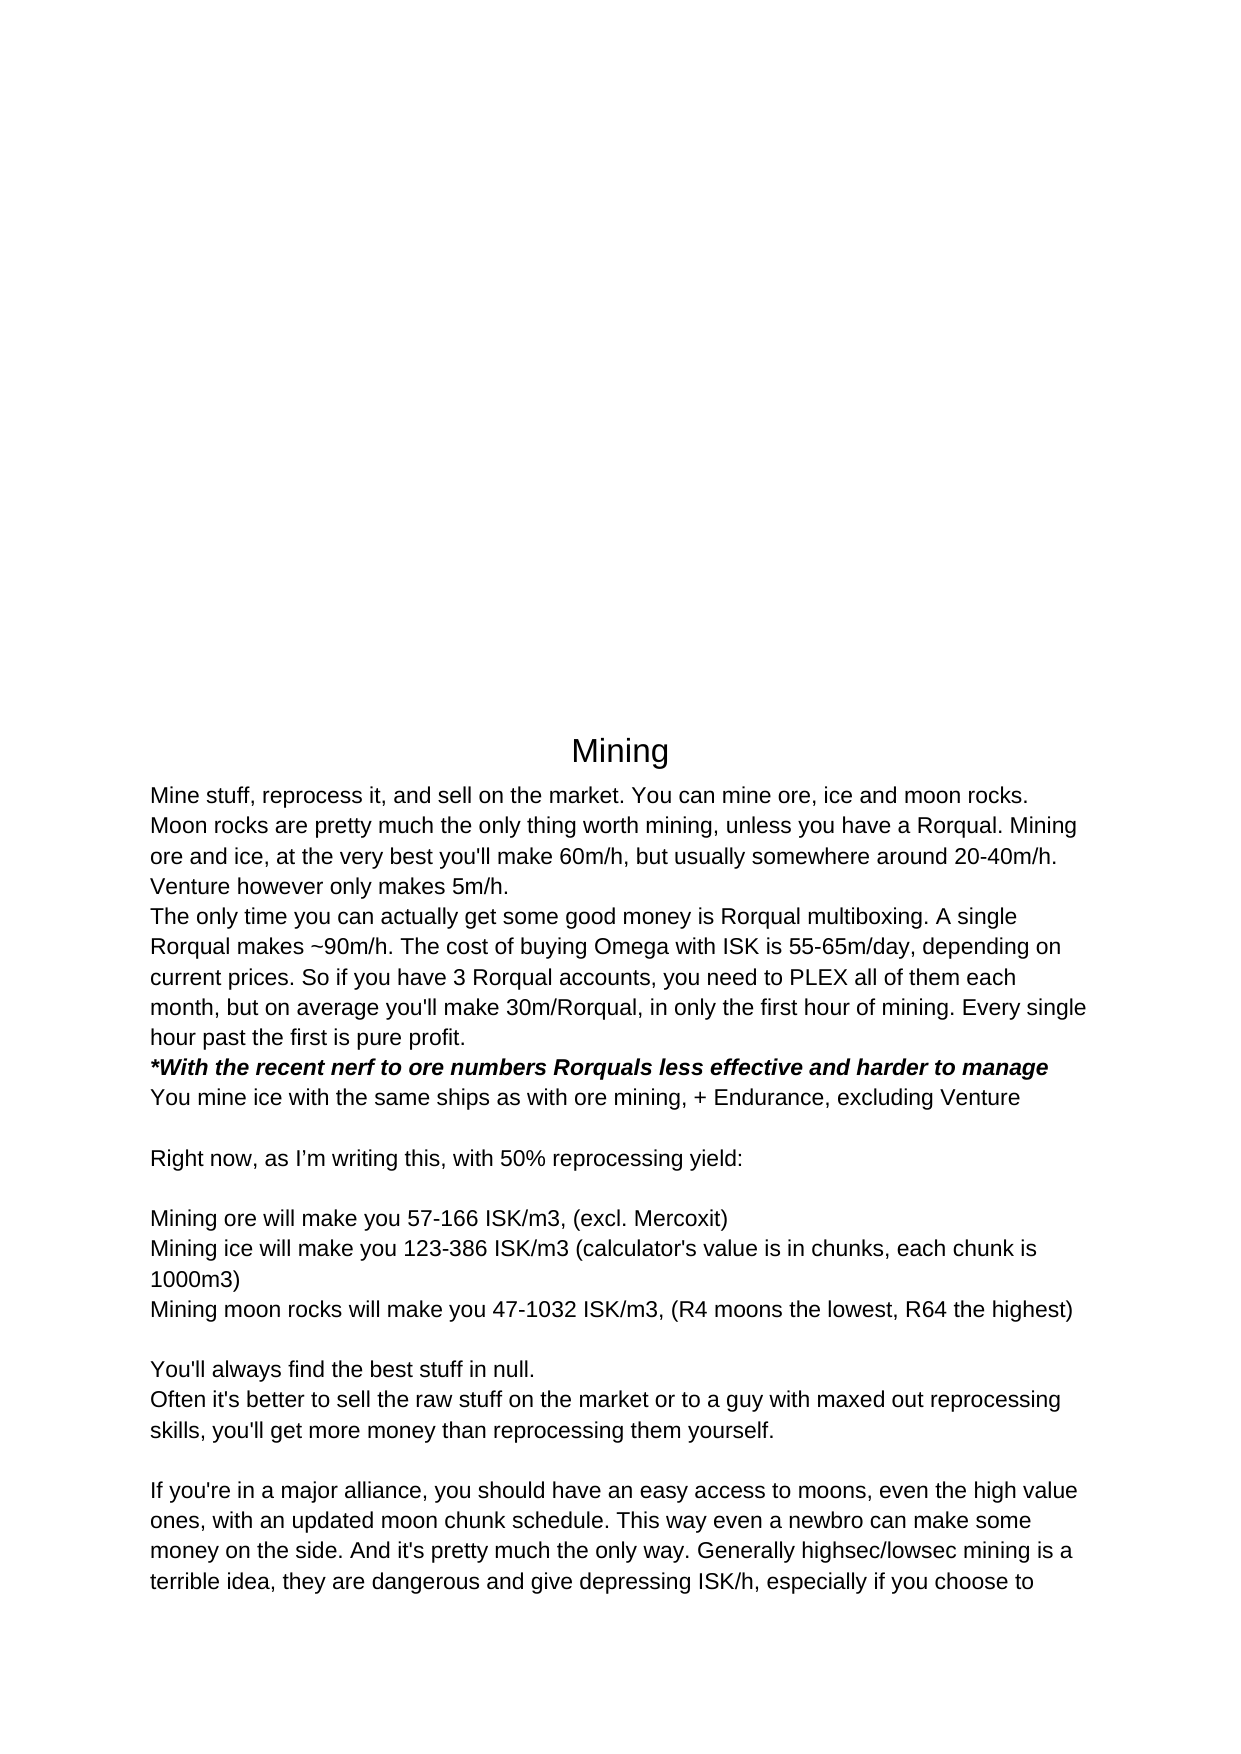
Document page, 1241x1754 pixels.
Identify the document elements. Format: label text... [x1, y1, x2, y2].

text Mining ore will make you 57-166 ISK/m3, (excl. Mercoxit) [150, 1205, 1090, 1231]
text The only time you can actually get some good money is Rorqual multiboxing. A single Rorqual makes ~90m/h. The cost of buying Omega with ISK is 55-65m/day, depending on current prices. So if you have 3 Rorqual accounts, you need to PLEX all of them each month, but on average you'll make 30m/Rorqual, in only the first hour of mining. Every single hour past the first is pure profit. [150, 903, 1090, 1050]
text *With the recent nerf to ore numbers Rorquals less effective and harder to manage [150, 1054, 1090, 1080]
text Right now, as I’m writing this, with 50% reprocessing yield: [150, 1145, 1090, 1171]
text You'll always find the best stuff in null. [150, 1356, 1090, 1382]
text If you're in a major alliance, you should have an easy access to moons, even the high value ones, with an updated moon chunk schedule. This way even a newbro can make some money on the side. And it's pretty much the only way. Generally highsec/lowsec mining is a terrible idea, they are dangerous and give depressing ISK/h, especially if you choose to [150, 1477, 1090, 1594]
subtitle Mining [150, 731, 1090, 770]
text Mine stuff, reprocess it, and sell on the market. You can mine ore, ice and moon rocks. Moon rocks are pretty much the only thing worth mining, unless you have a Rorqual. Mining ore and ice, at the very best you'll make 60m/h, but usually somewhere around 20-40m/h. Venture however only makes 5m/h. [150, 782, 1090, 899]
text Mining moon rocks will make you 47-1032 ISK/m3, (R4 moons the lowest, R64 the highest) [150, 1296, 1090, 1322]
text You mine ice with the same ships as with ore mining, + Endurance, excluding Venture [150, 1084, 1090, 1111]
text Often it's better to sell the raw stuff on the market or to a guy with maxed out reprocessing skills, you'll get more money than reprocessing them yourself. [150, 1386, 1090, 1443]
text Mining ice will make you 123-386 ISK/m3 (calculator's value is in chunks, each chunk is 1000m3) [150, 1235, 1090, 1292]
